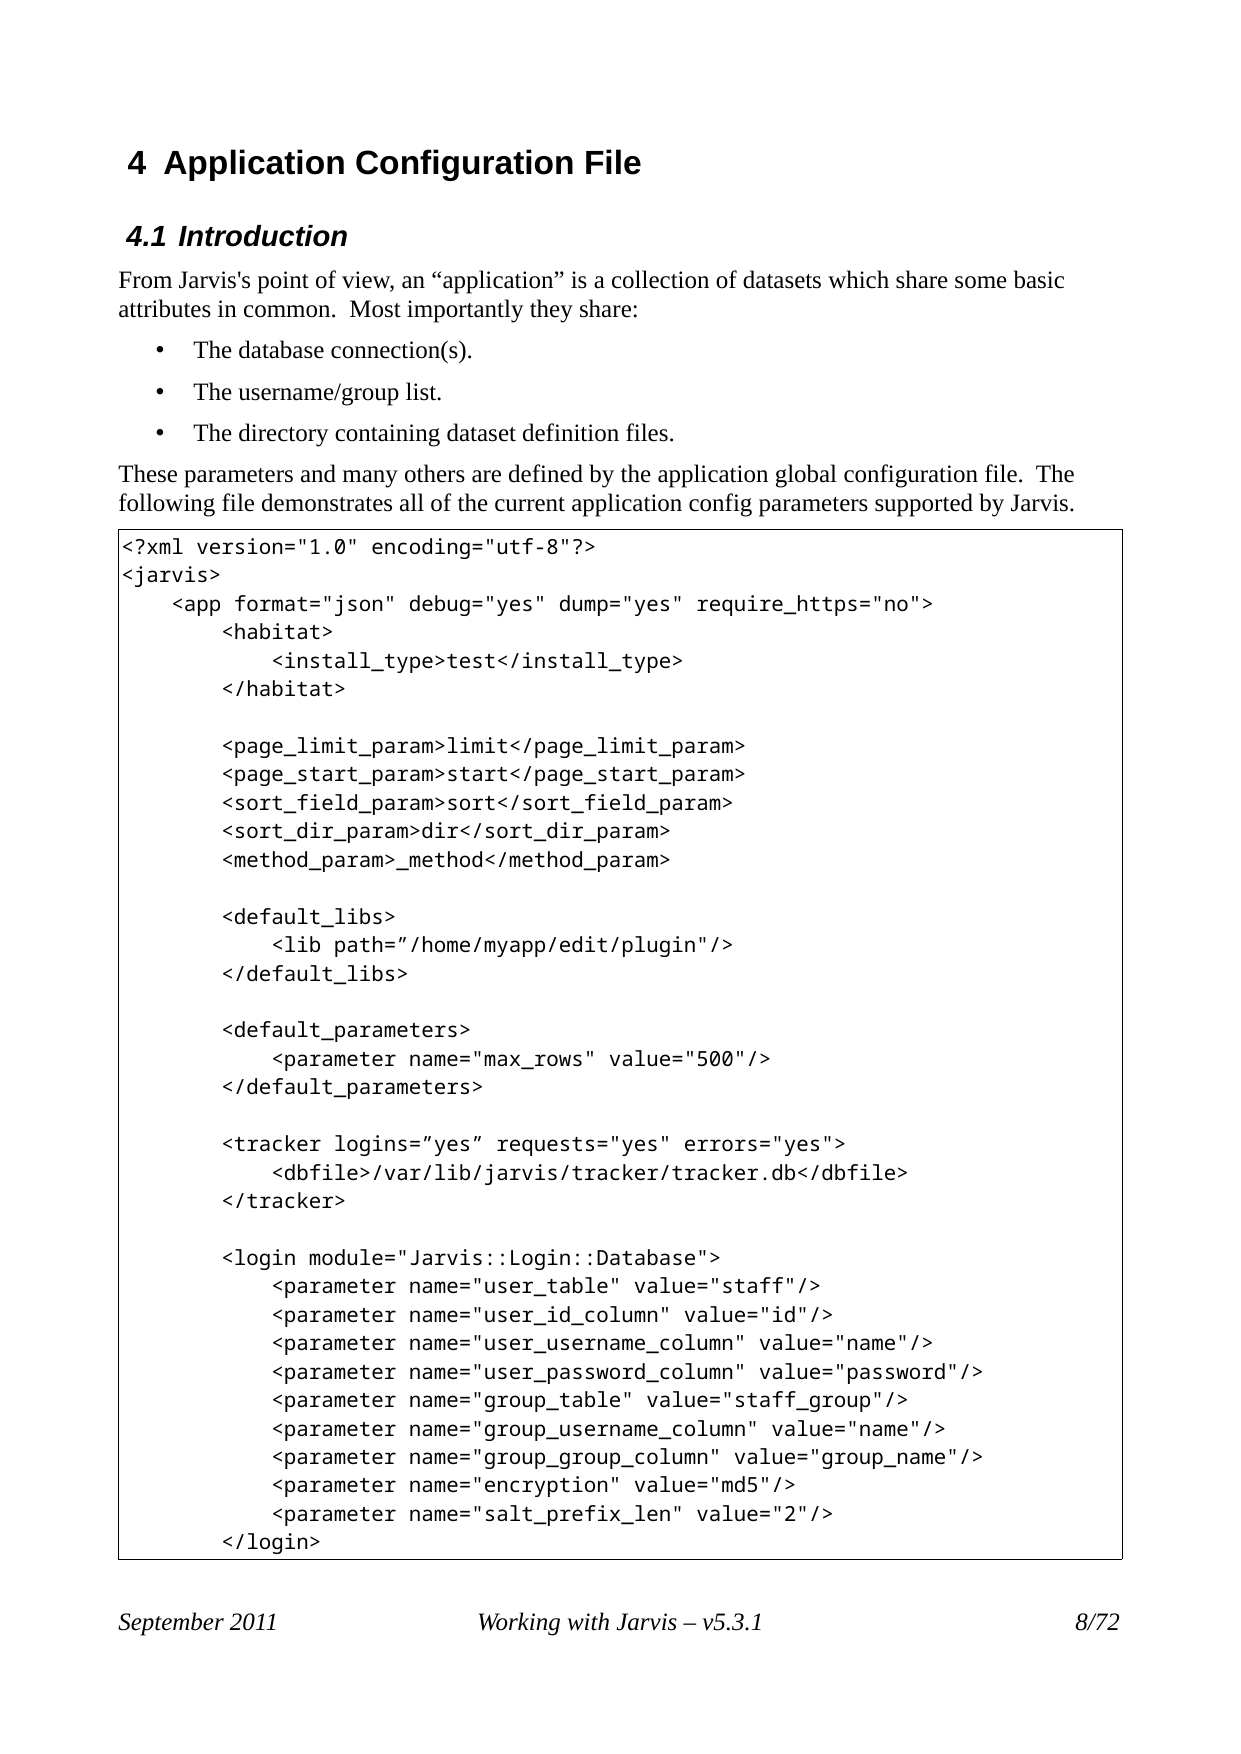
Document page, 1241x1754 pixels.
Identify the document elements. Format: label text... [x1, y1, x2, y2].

text <parameter name="user_password_column" value="password"/> [119, 1354, 1122, 1382]
text <?xml version="1.0" encoding="utf-8"?> [119, 530, 1122, 557]
subtitle Introduction [118, 219, 1122, 253]
text These parameters and many others are defined by the application global configuration file. The following file demonstrates all of the current application config parameters supported by Jarvis. [118, 459, 1122, 517]
text <jarvis> [119, 557, 1122, 586]
text <parameter name="encryption" value="md5"/> [119, 1467, 1122, 1496]
text <parameter name="group_table" value="staff_group"/> [119, 1382, 1122, 1411]
list The username/group list. [156, 377, 1122, 405]
text </default_libs> [119, 956, 1122, 987]
text <parameter name="max_rows" value="500"/> [119, 1041, 1122, 1069]
text <parameter name="group_username_column" value="name"/> [119, 1411, 1122, 1439]
text <page_limit_param>limit</page_limit_param> [119, 728, 1122, 757]
text <parameter name="user_username_column" value="name"/> [119, 1325, 1122, 1354]
text </login> [119, 1524, 1122, 1559]
text <app format="json" debug="yes" dump="yes" require_https="no"> [119, 586, 1122, 614]
text <parameter name="salt_prefix_len" value="2"/> [119, 1496, 1122, 1524]
text <parameter name="group_group_column" value="group_name"/> [119, 1439, 1122, 1467]
text <page_start_param>start</page_start_param> [119, 757, 1122, 785]
text <login module="Jarvis::Login::Database"> [119, 1240, 1122, 1268]
text <sort_dir_param>dir</sort_dir_param> [119, 813, 1122, 842]
text <install_type>test</install_type> [119, 643, 1122, 671]
list The directory containing dataset definition files. [156, 418, 1122, 447]
text </habitat> [119, 671, 1122, 703]
text </default_parameters> [119, 1069, 1122, 1101]
text </tracker> [119, 1183, 1122, 1214]
list The database connection(s). [156, 335, 1122, 364]
text <default_parameters> [119, 1012, 1122, 1041]
text <habitat> [119, 614, 1122, 643]
text <method_param>_method</method_param> [119, 842, 1122, 873]
text <lib path=”/home/myapp/edit/plugin"/> [119, 927, 1122, 956]
text <dbfile>/var/lib/jarvis/tracker/tracker.db</dbfile> [119, 1155, 1122, 1183]
text <parameter name="user_id_column" value="id"/> [119, 1297, 1122, 1325]
subtitle Application Configuration File [118, 143, 1122, 182]
text From Jarvis's point of view, an “application” is a collection of datasets which share some basic attributes in common. Most importantly they share: [118, 265, 1122, 323]
text <sort_field_param>sort</sort_field_param> [119, 785, 1122, 813]
text <parameter name="user_table" value="staff"/> [119, 1268, 1122, 1297]
text <tracker logins=”yes” requests="yes" errors="yes"> [119, 1126, 1122, 1155]
text <default_libs> [119, 899, 1122, 927]
